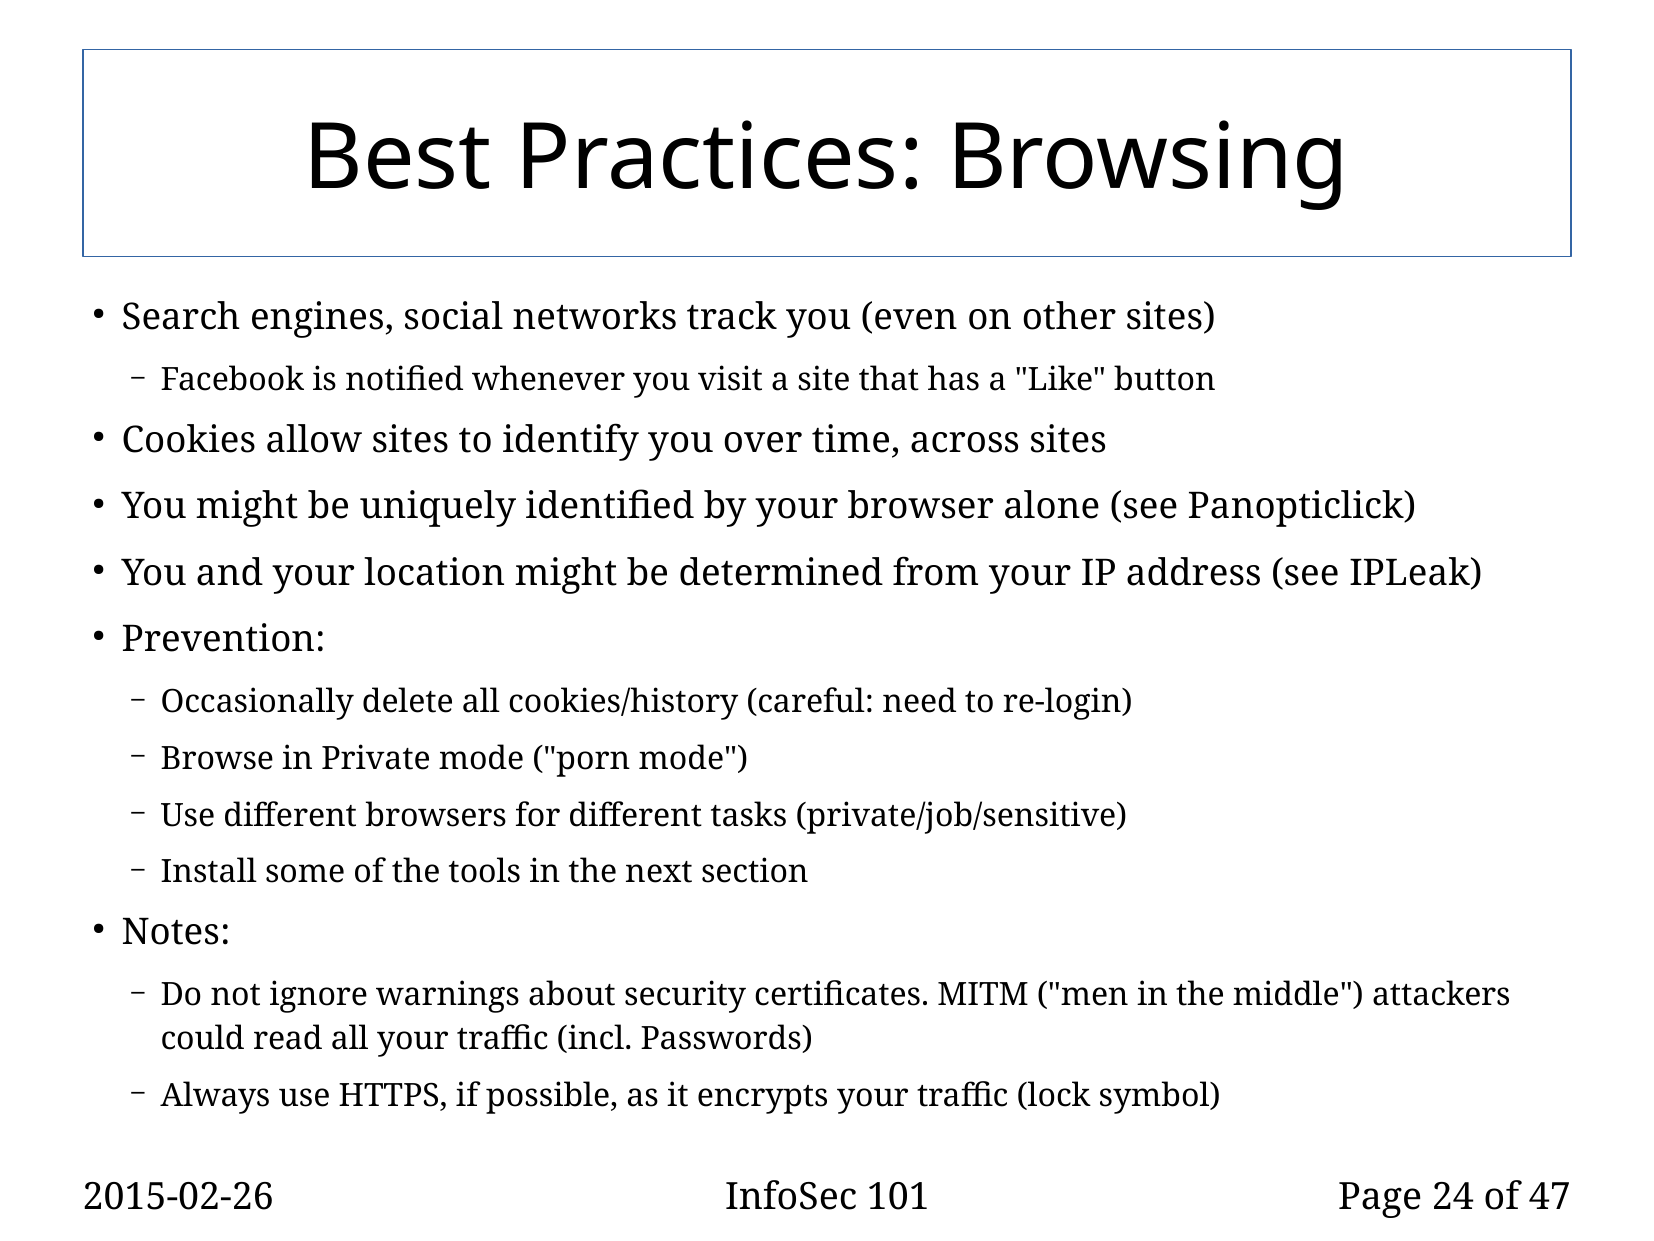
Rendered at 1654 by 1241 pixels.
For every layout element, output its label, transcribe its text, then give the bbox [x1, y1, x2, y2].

title Best Practices: Browsing [82, 49, 1571, 257]
list Search engines, social networks track you (even on other sites) Facebook is notified whenever you visit a site that has a "Like" button Cookies allow sites to identify you over time, across sites You might be uniquely identified by your browser alone (see Panopticlick) You and your location might be determined from your IP address (see IPLeak) Prevention: Occasionally delete all cookies/history (careful: need to re-login) Browse in Private mode ("porn mode") Use different browsers for different tasks (private/job/sensitive) Install some of the tools in the next section Notes: Do not ignore warnings about security certificates. MITM ("men in the middle") attackers could read all your traffic (incl. Passwords) Always use HTTPS, if possible, as it encrypts your traffic (lock symbol) [82, 290, 1571, 1126]
